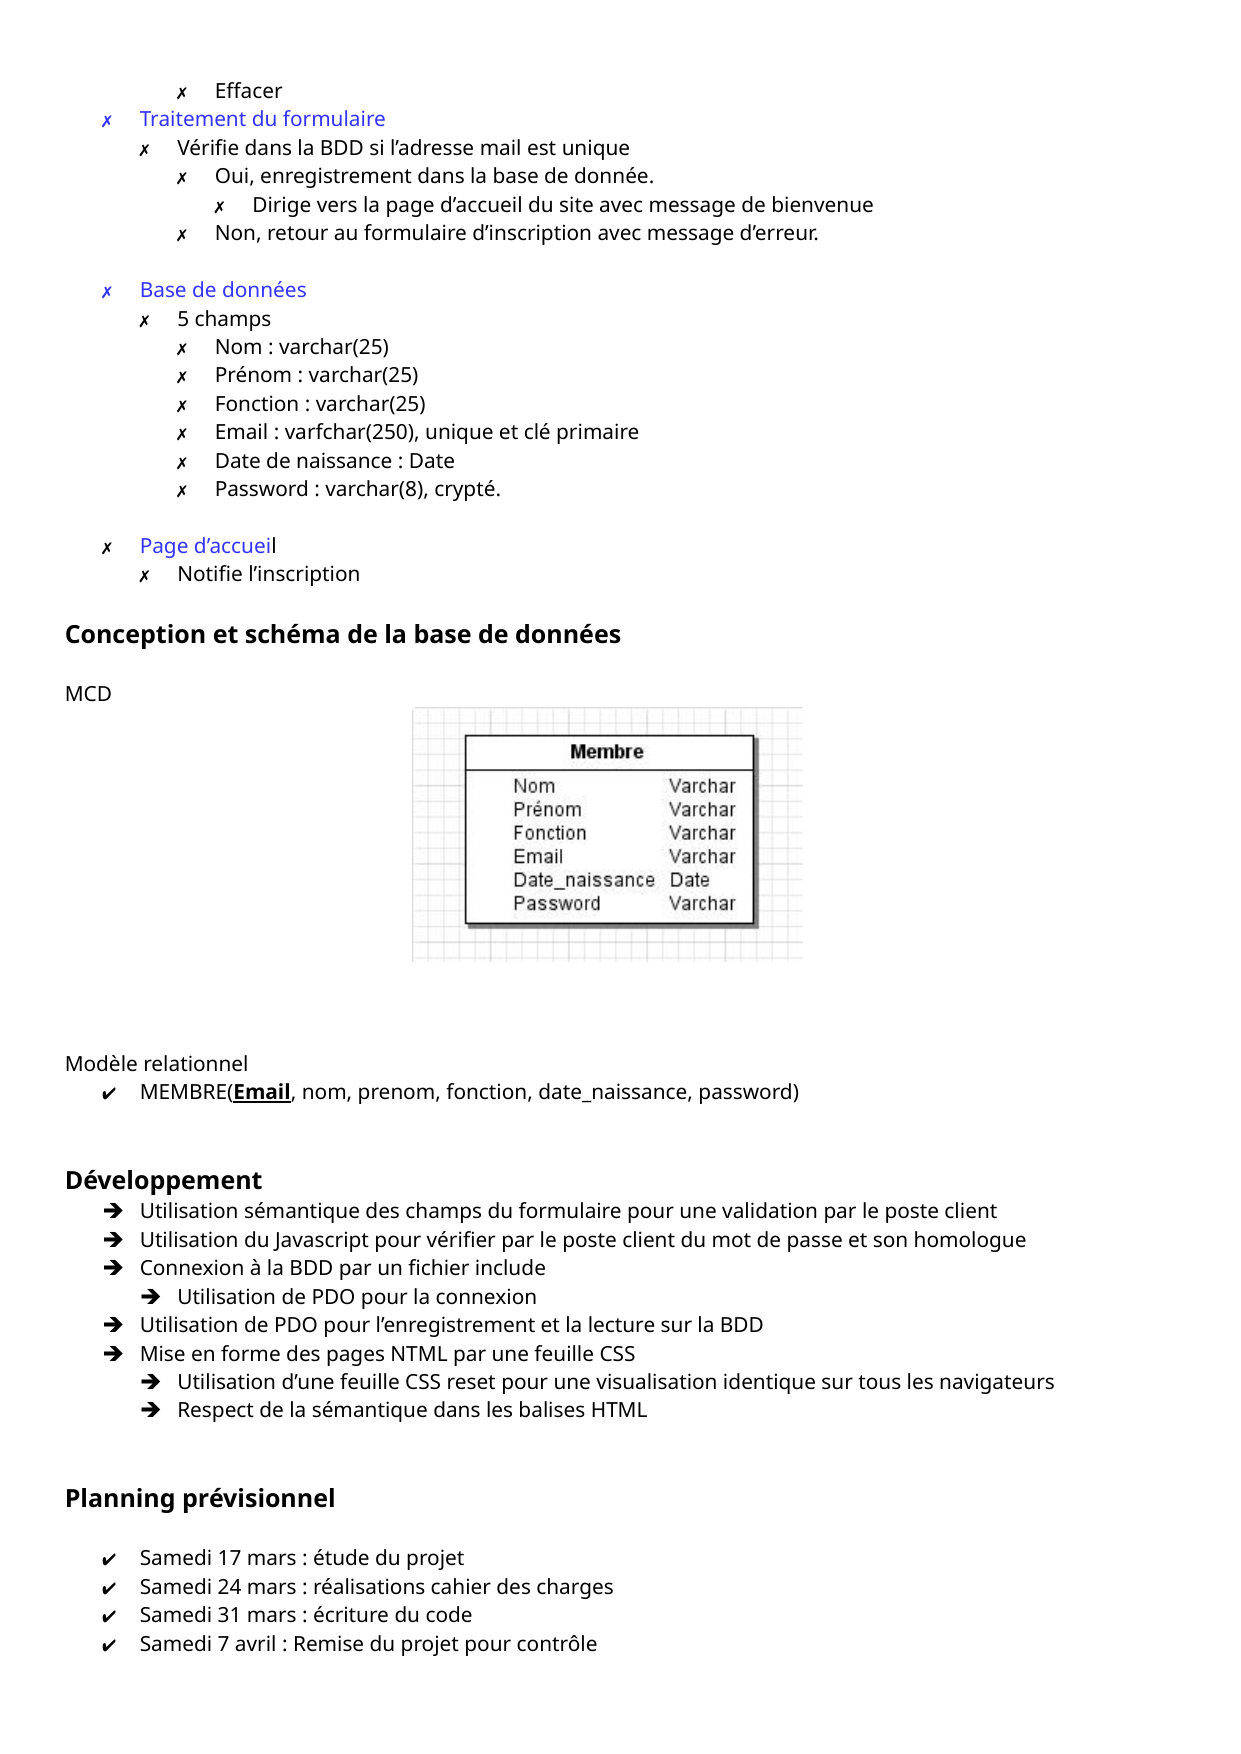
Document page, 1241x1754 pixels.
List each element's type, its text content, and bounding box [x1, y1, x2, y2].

list Dirige vers la page d’accueil du site avec message de bienvenue [214, 190, 1150, 218]
list Utilisation de PDO pour l’enregistrement et la lecture sur la BDD [102, 1310, 1150, 1339]
text Modèle relationnel [64, 1049, 1150, 1077]
list MEMBRE(Email, nom, prenom, fonction, date_naissance, password) [102, 1077, 1150, 1106]
text Conception et schéma de la base de données [64, 616, 1150, 651]
list Mise en forme des pages NTML par une feuille CSS [102, 1339, 1150, 1367]
list Email : varfchar(250), unique et clé primaire [177, 417, 1150, 446]
list Page d’accueil [102, 531, 1150, 559]
list Samedi 31 mars : écriture du code [102, 1600, 1150, 1629]
list Effacer [177, 76, 1150, 104]
list Samedi 24 mars : réalisations cahier des charges [102, 1572, 1150, 1600]
list Utilisation d’une feuille CSS reset pour une visualisation identique sur tous les navigateurs [139, 1367, 1150, 1396]
list Vérifie dans la BDD si l’adresse mail est unique [139, 133, 1150, 161]
text Planning prévisionnel [64, 1481, 1150, 1515]
list Date de naissance : Date [177, 446, 1150, 474]
text MCD [64, 679, 1150, 707]
list Utilisation de PDO pour la connexion [139, 1282, 1150, 1310]
list Utilisation sémantique des champs du formulaire pour une validation par le poste client [102, 1196, 1150, 1225]
list Samedi 17 mars : étude du projet [102, 1543, 1150, 1572]
list Connexion à la BDD par un fichier include [102, 1253, 1150, 1282]
list Respect de la sémantique dans les balises HTML [139, 1396, 1150, 1424]
list Fonction : varchar(25) [177, 389, 1150, 417]
list 5 champs [139, 304, 1150, 332]
list Password : varchar(8), crypté. [177, 474, 1150, 503]
list Oui, enregistrement dans la base de donnée. [177, 161, 1150, 190]
picture [412, 707, 803, 962]
list Traitement du formulaire [102, 104, 1150, 133]
list Samedi 7 avril : Remise du projet pour contrôle [102, 1629, 1150, 1657]
list Nom : varchar(25) [177, 332, 1150, 361]
list Non, retour au formulaire d’inscription avec message d’erreur. [177, 218, 1150, 247]
list Notifie l’inscription [139, 559, 1150, 588]
list Base de données [102, 275, 1150, 304]
text Développement [64, 1162, 1150, 1196]
list Utilisation du Javascript pour vérifier par le poste client du mot de passe et son homologue [102, 1225, 1150, 1253]
list Prénom : varchar(25) [177, 361, 1150, 389]
